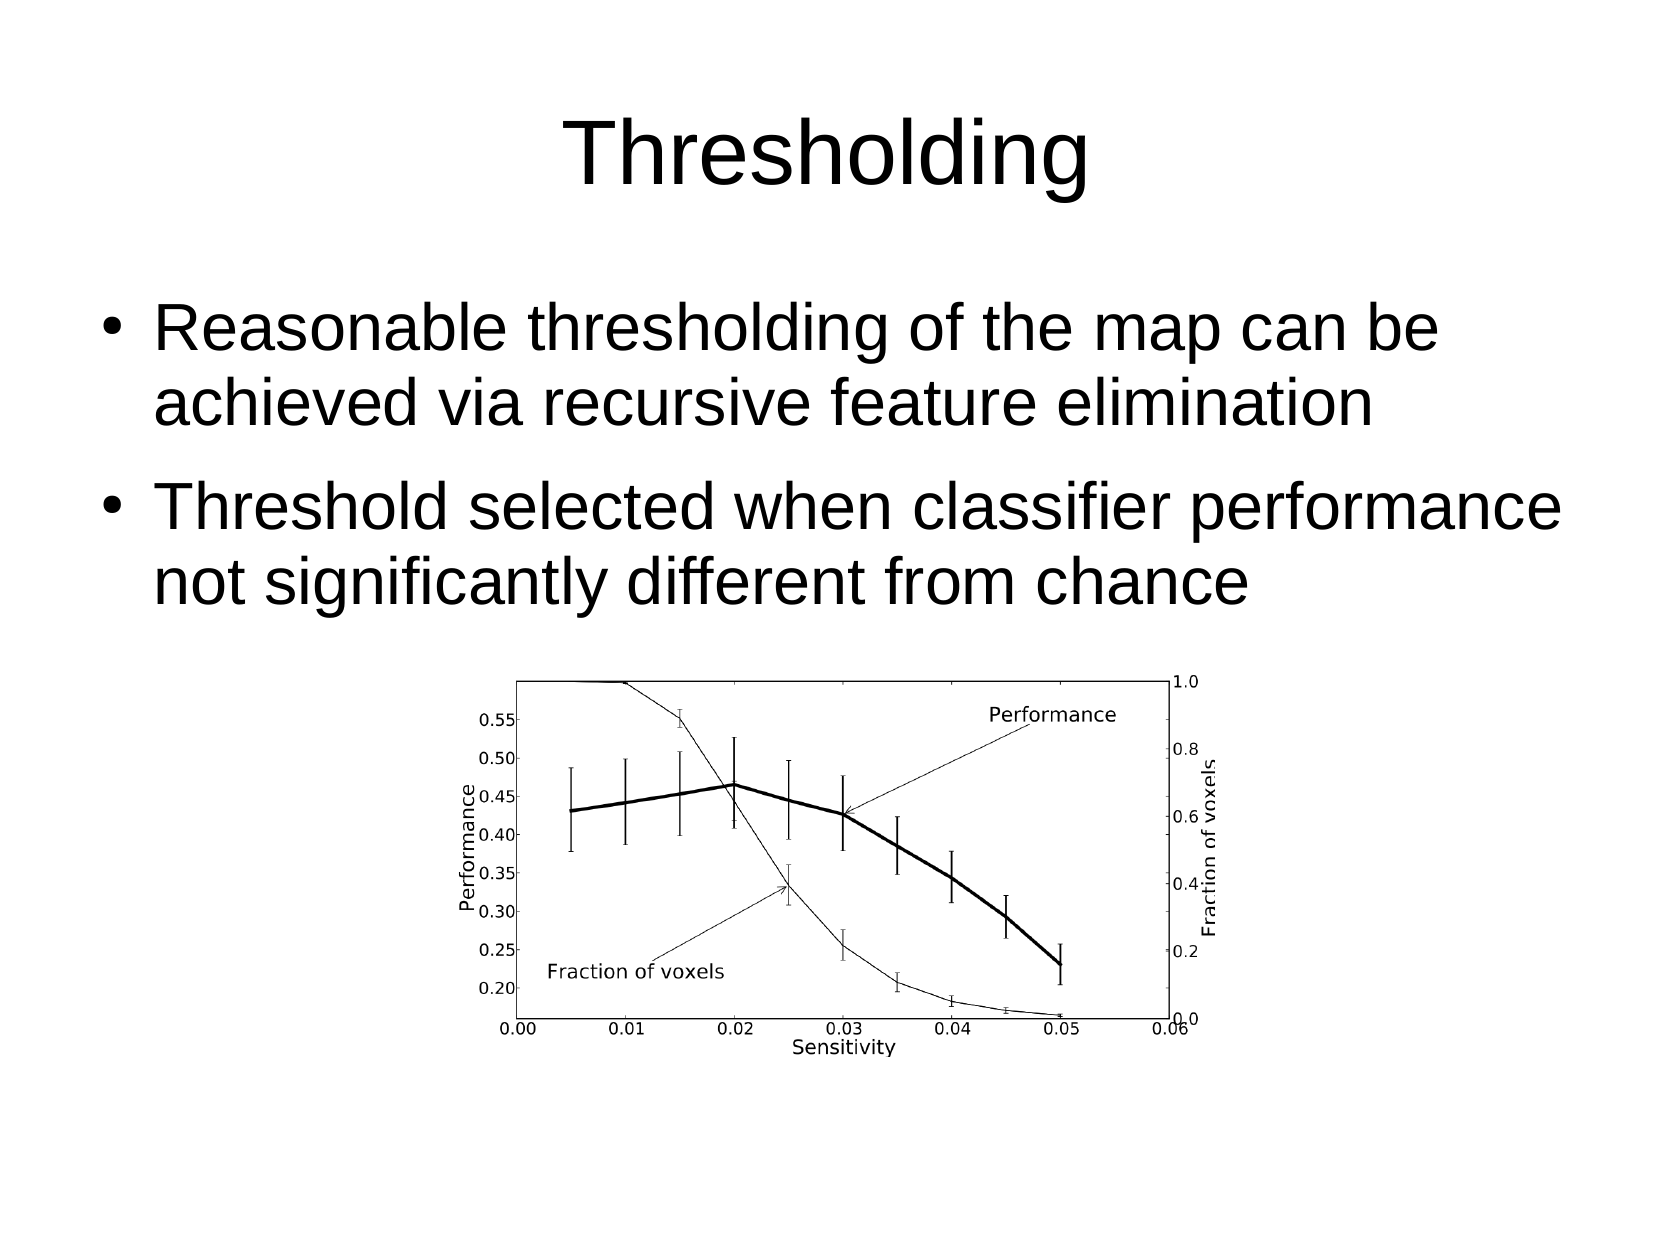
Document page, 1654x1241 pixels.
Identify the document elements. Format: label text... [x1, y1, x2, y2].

title Thresholding [82, 49, 1571, 257]
list Reasonable thresholding of the map can be achieved via recursive feature elimination Threshold selected when classifier performance not significantly different from chance [82, 290, 1571, 1010]
picture [458, 675, 1216, 1057]
